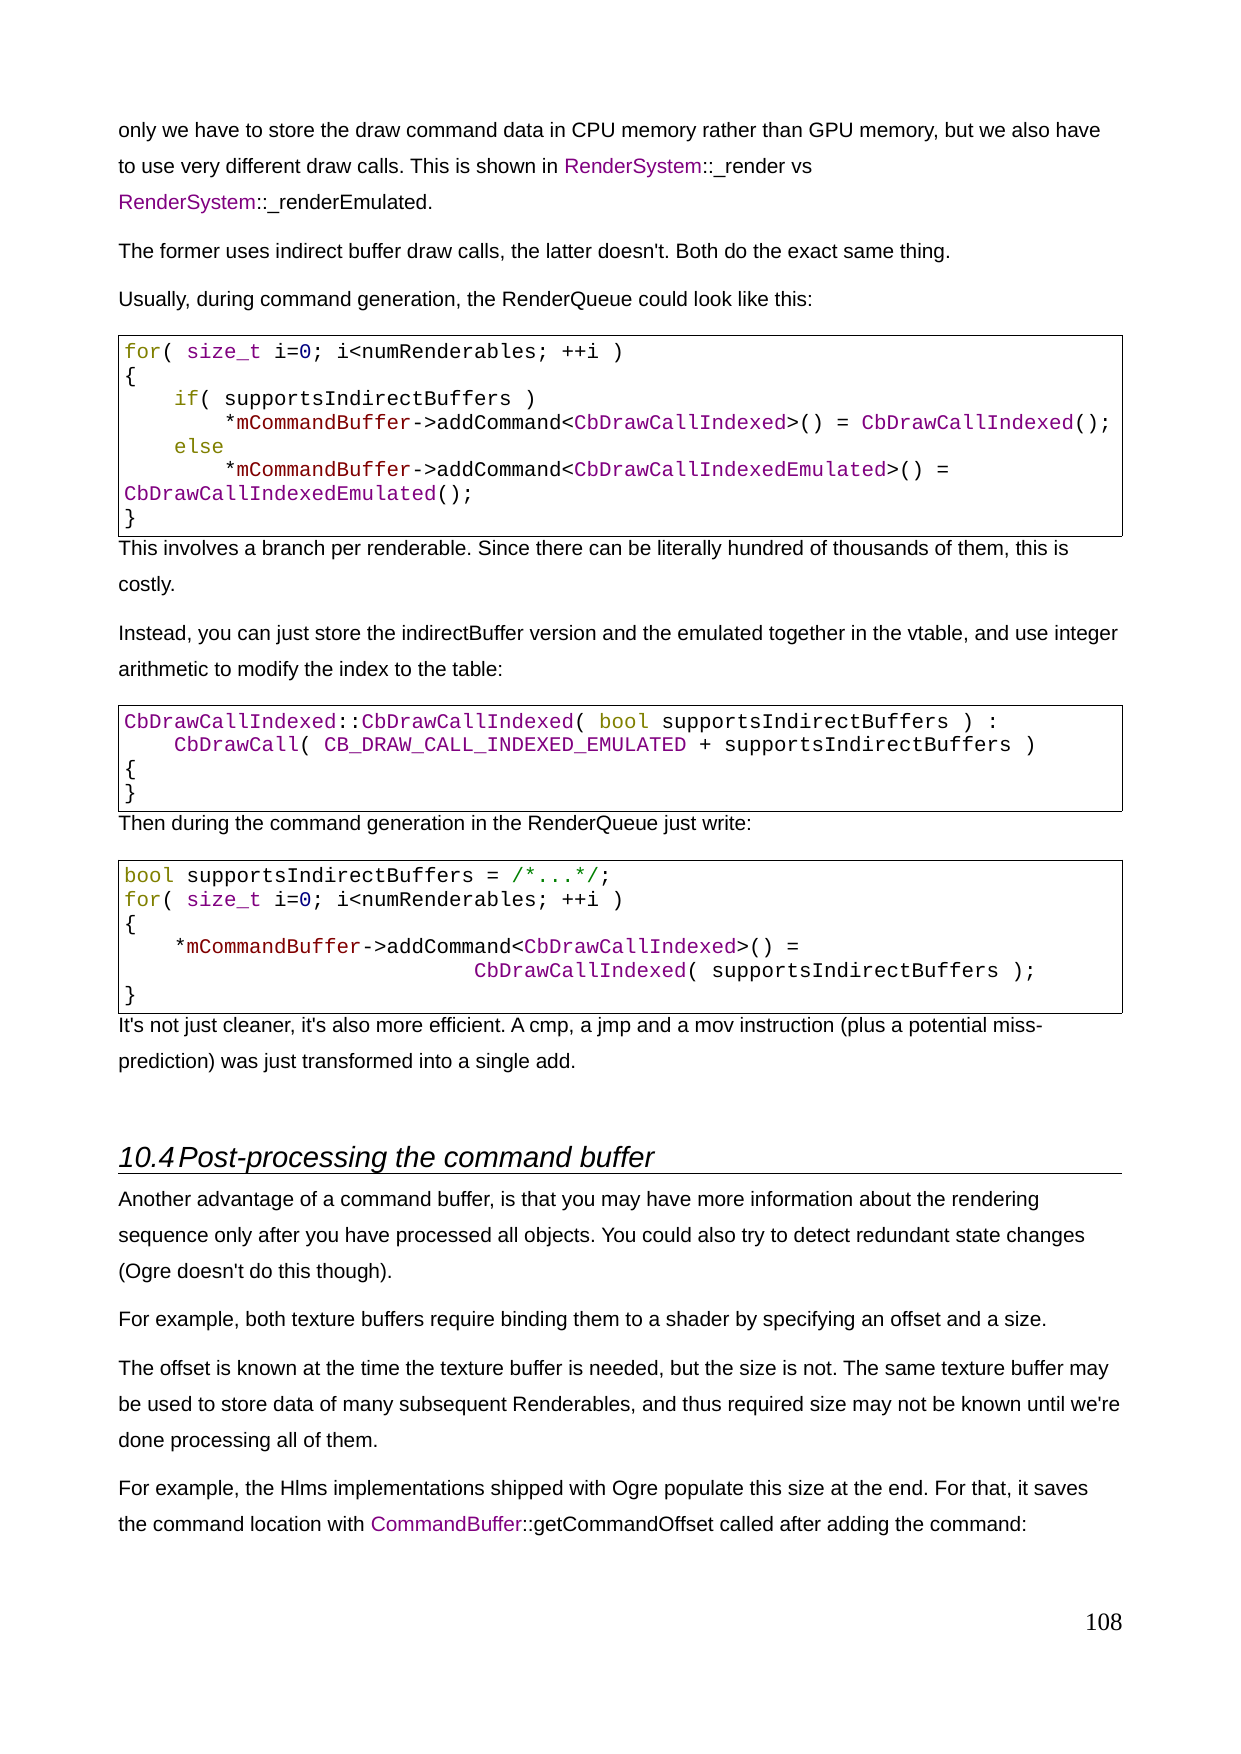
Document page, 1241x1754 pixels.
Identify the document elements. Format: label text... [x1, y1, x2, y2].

text Usually, during command generation, the RenderQueue could look like this: [118, 287, 1122, 311]
table_header CbDrawCallIndexed::CbDrawCallIndexed( bool supportsIndirectBuffers ) : CbDrawCall( CB_DRAW_CALL_INDEXED_EMULATED + supportsIndirectBuffers ) { } [119, 706, 1122, 811]
subtitle Post-processing the command buffer [118, 1140, 1122, 1173]
text Instead, you can just store the indirectBuffer version and the emulated together in the vtable, and use integer arithmetic to modify the index to the table: [118, 621, 1122, 680]
text The offset is known at the time the texture buffer is needed, but the size is not. The same texture buffer may be used to store data of many subsequent Renderables, and thus required size may not be known until we're done processing all of them. [118, 1356, 1122, 1452]
text The former uses indirect buffer draw calls, the latter doesn't. Both do the exact same thing. [118, 238, 1122, 262]
text This involves a branch per renderable. Since there can be literally hundred of thousands of them, this is costly. [118, 537, 1122, 596]
table_header for( size_t i=0; i<numRenderables; ++i ) { if( supportsIndirectBuffers ) *mCommandBuffer->addCommand<CbDrawCallIndexed>() = CbDrawCallIndexed(); else *mCommandBuffer->addCommand<CbDrawCallIndexedEmulated>() = CbDrawCallIndexedEmulated(); } [119, 336, 1122, 536]
text only we have to store the draw command data in CPU memory rather than GPU memory, but we also have to use very different draw calls. This is shown in RenderSystem::_render vs RenderSystem::_renderEmulated. [118, 118, 1122, 214]
text For example, the Hlms implementations shipped with Ogre populate this size at the end. For that, it saves the command location with CommandBuffer::getCommandOffset called after adding the command: [118, 1476, 1122, 1536]
text Then during the command generation in the RenderQueue just write: [118, 812, 1122, 835]
text Another advantage of a command buffer, is that you may have more information about the rendering sequence only after you have processed all objects. You could also try to detect redundant state changes (Ogre doesn't do this though). [118, 1187, 1122, 1283]
text For example, both texture buffers require binding them to a shader by specifying an offset and a size. [118, 1307, 1122, 1331]
text It's not just cleaner, it's also more efficient. A cmp, a jmp and a mov instruction (plus a potential miss-prediction) was just transformed into a single add. [118, 1014, 1122, 1073]
table_header bool supportsIndirectBuffers = /*...*/; for( size_t i=0; i<numRenderables; ++i ) { *mCommandBuffer->addCommand<CbDrawCallIndexed>() = CbDrawCallIndexed( supportsIndirectBuffers ); } [119, 861, 1122, 1013]
